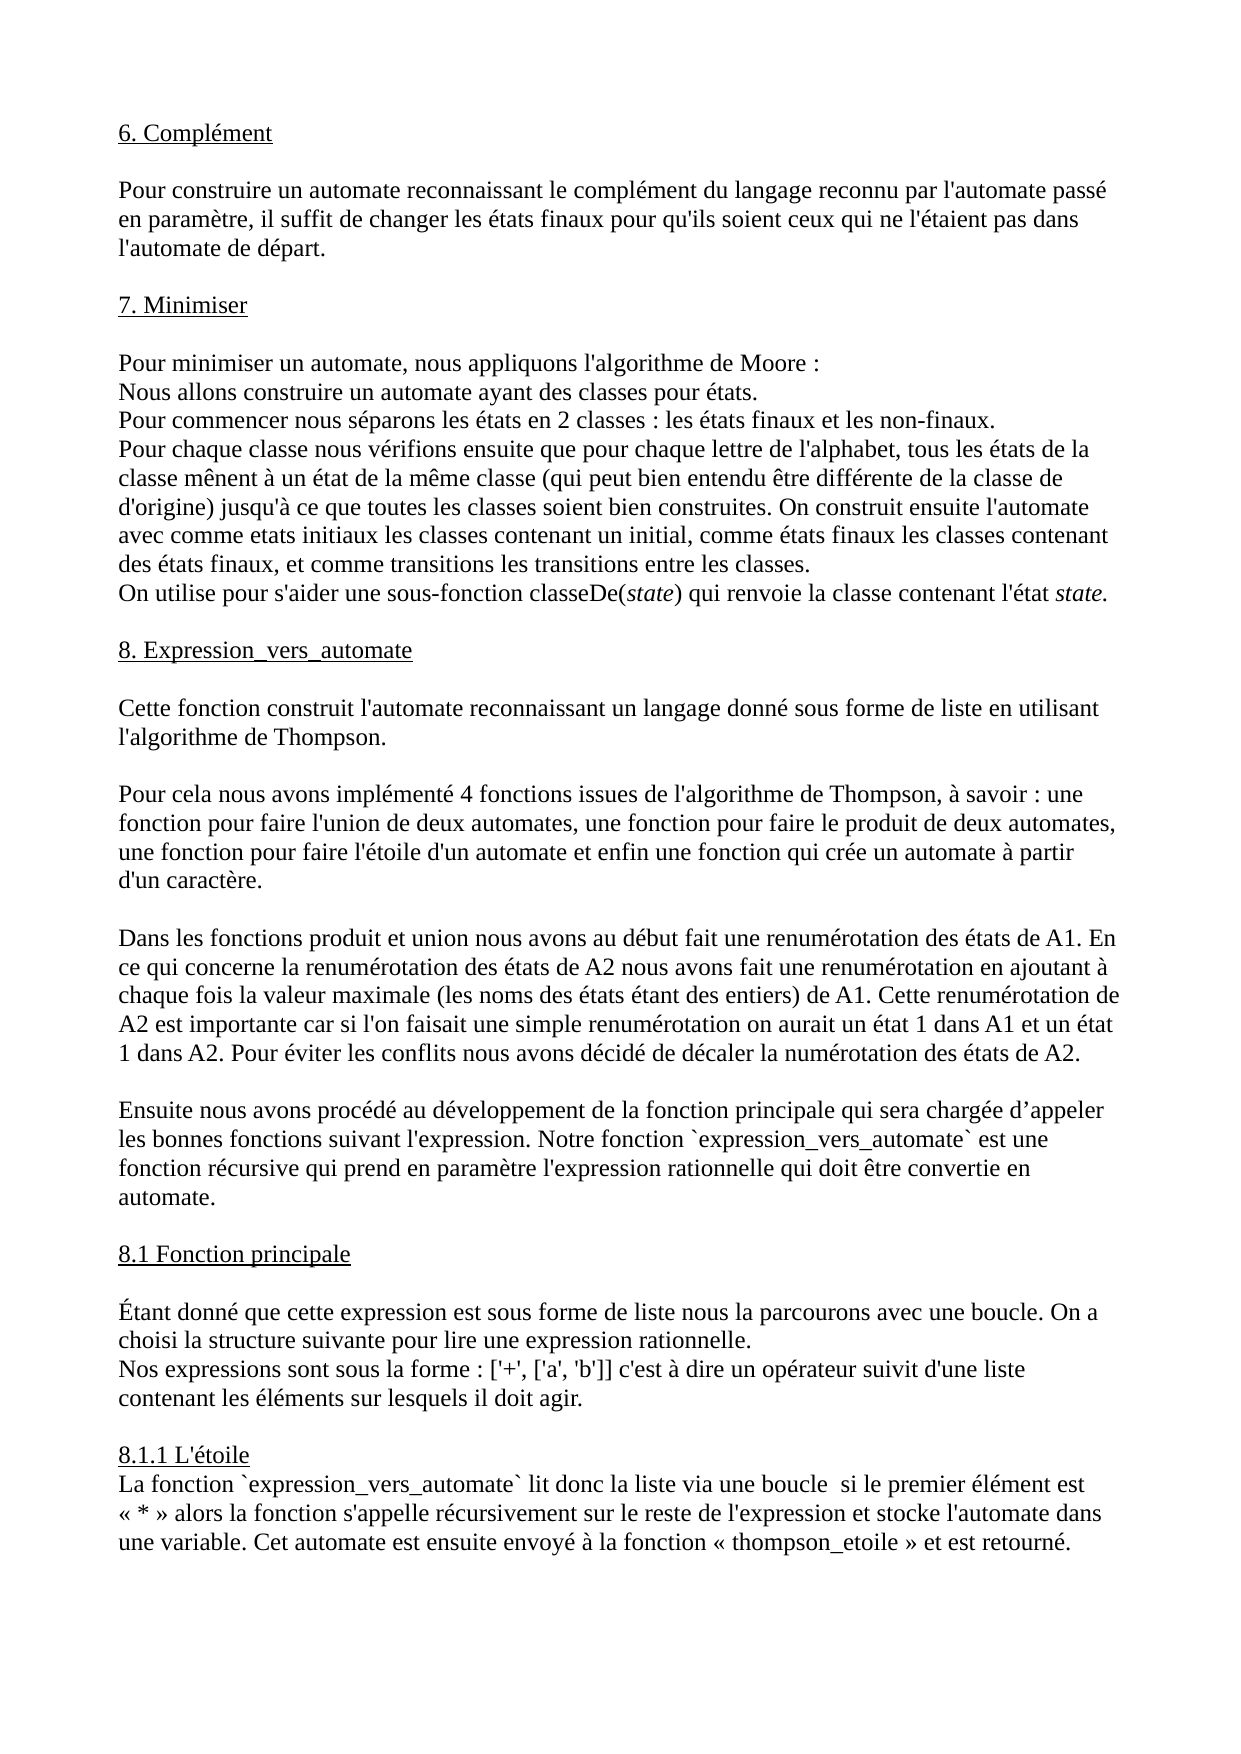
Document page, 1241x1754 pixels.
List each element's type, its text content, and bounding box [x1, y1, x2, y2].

text 7. Minimiser [118, 291, 1122, 319]
text 8. Expression_vers_automate [118, 636, 1122, 664]
text Nous allons construire un automate ayant des classes pour états. [118, 377, 1122, 406]
text On utilise pour s'aider une sous-fonction classeDe(state) qui renvoie la classe contenant l'état state. [118, 578, 1122, 607]
text 8.1.1 L'étoile [118, 1441, 1122, 1469]
text Cette fonction construit l'automate reconnaissant un langage donné sous forme de liste en utilisant l'algorithme de Thompson. [118, 693, 1122, 751]
text Étant donné que cette expression est sous forme de liste nous la parcourons avec une boucle. On a choisi la structure suivante pour lire une expression rationnelle. [118, 1297, 1122, 1354]
text Dans les fonctions produit et union nous avons au début fait une renumérotation des états de A1. En ce qui concerne la renumérotation des états de A2 nous avons fait une renumérotation en ajoutant à chaque fois la valeur maximale (les noms des états étant des entiers) de A1. Cette renumérotation de A2 est importante car si l'on faisait une simple renumérotation on aurait un état 1 dans A1 et un état 1 dans A2. Pour éviter les conflits nous avons décidé de décaler la numérotation des états de A2. [118, 923, 1122, 1067]
text Ensuite nous avons procédé au développement de la fonction principale qui sera chargée d’appeler les bonnes fonctions suivant l'expression. Notre fonction `expression_vers_automate` est une fonction récursive qui prend en paramètre l'expression rationnelle qui doit être convertie en automate. [118, 1096, 1122, 1211]
text 8.1 Fonction principale [118, 1239, 1122, 1268]
text La fonction `expression_vers_automate` lit donc la liste via une boucle si le premier élément est « * » alors la fonction s'appelle récursivement sur le reste de l'expression et stocke l'automate dans une variable. Cet automate est ensuite envoyé à la fonction « thompson_etoile » et est retourné. [118, 1469, 1122, 1556]
text Nos expressions sont sous la forme : ['+', ['a', 'b']] c'est à dire un opérateur suivit d'une liste contenant les éléments sur lesquels il doit agir. [118, 1354, 1122, 1412]
text Pour chaque classe nous vérifions ensuite que pour chaque lettre de l'alphabet, tous les états de la classe mênent à un état de la même classe (qui peut bien entendu être différente de la classe de d'origine) jusqu'à ce que toutes les classes soient bien construites. On construit ensuite l'automate avec comme etats initiaux les classes contenant un initial, comme états finaux les classes contenant des états finaux, et comme transitions les transitions entre les classes. [118, 434, 1122, 578]
text Pour construire un automate reconnaissant le complément du langage reconnu par l'automate passé en paramètre, il suffit de changer les états finaux pour qu'ils soient ceux qui ne l'étaient pas dans l'automate de départ. [118, 176, 1122, 262]
text Pour commencer nous séparons les états en 2 classes : les états finaux et les non-finaux. [118, 406, 1122, 434]
text 6. Complément [118, 118, 1122, 147]
text Pour cela nous avons implémenté 4 fonctions issues de l'algorithme de Thompson, à savoir : une fonction pour faire l'union de deux automates, une fonction pour faire le produit de deux automates, une fonction pour faire l'étoile d'un automate et enfin une fonction qui crée un automate à partir d'un caractère. [118, 779, 1122, 894]
text Pour minimiser un automate, nous appliquons l'algorithme de Moore : [118, 348, 1122, 377]
